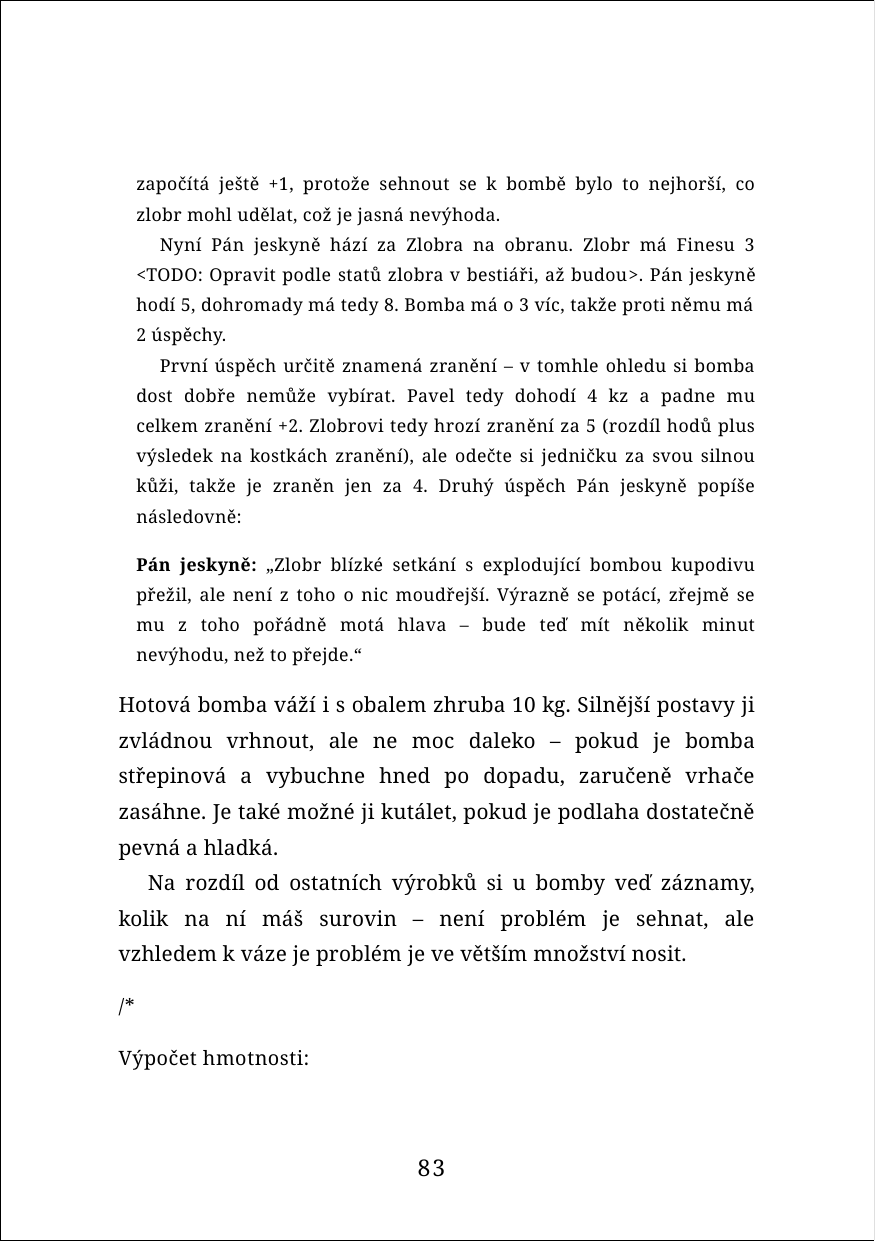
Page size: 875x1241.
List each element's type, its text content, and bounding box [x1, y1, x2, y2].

text započítá ještě +1, protože sehnout se k bombě bylo to nejhorší, co zlobr mohl udělat, což je jasná nevýhoda. Nyní Pán jeskyně hází za Zlobra na obranu. Zlobr má Finesu 3 <TODO: Opravit podle statů zlobra v bestiáři, až budou>. Pán jeskyně hodí 5, dohromady má tedy 8. Bomba má o 3 víc, takže proti němu má 2 úspěchy. První úspěch určitě znamená zranění – v tomhle ohledu si bomba dost dobře nemůže vybírat. Pavel tedy dohodí 4 kz a padne mu celkem zranění +2. Zlobrovi tedy hrozí zranění za 5 (rozdíl hodů plus výsledek na kostkách zranění), ale odečte si jedničku za svou silnou kůži, takže je zraněn jen za 4. Druhý úspěch Pán jeskyně popíše následovně: [136, 172, 756, 528]
text Hotová bomba váží i s obalem zhruba 10 kg. Silnější postavy ji zvládnou vrhnout, ale ne moc daleko – pokud je bomba střepinová a vybuchne hned po dopadu, zaručeně vrhače zasáhne. Je také možné ji kutálet, pokud je podlaha dostatečně pevná a hladká. Na rozdíl od ostatních výrobků si u bomby veď záznamy, kolik na ní máš surovin – není problém je sehnat, ale vzhledem k váze je problém je ve větším množství nosit. [118, 691, 756, 968]
text /* [118, 992, 756, 1019]
text Pán jeskyně: „Zlobr blízké setkání s explodující bombou kupodivu přežil, ale není z toho o nic moudřejší. Výrazně se potácí, zřejmě se mu z toho pořádně motá hlava – bude teď mít několik minut nevýhodu, než to přejde.“ [136, 552, 756, 667]
text Výpočet hmotnosti: [118, 1044, 756, 1071]
